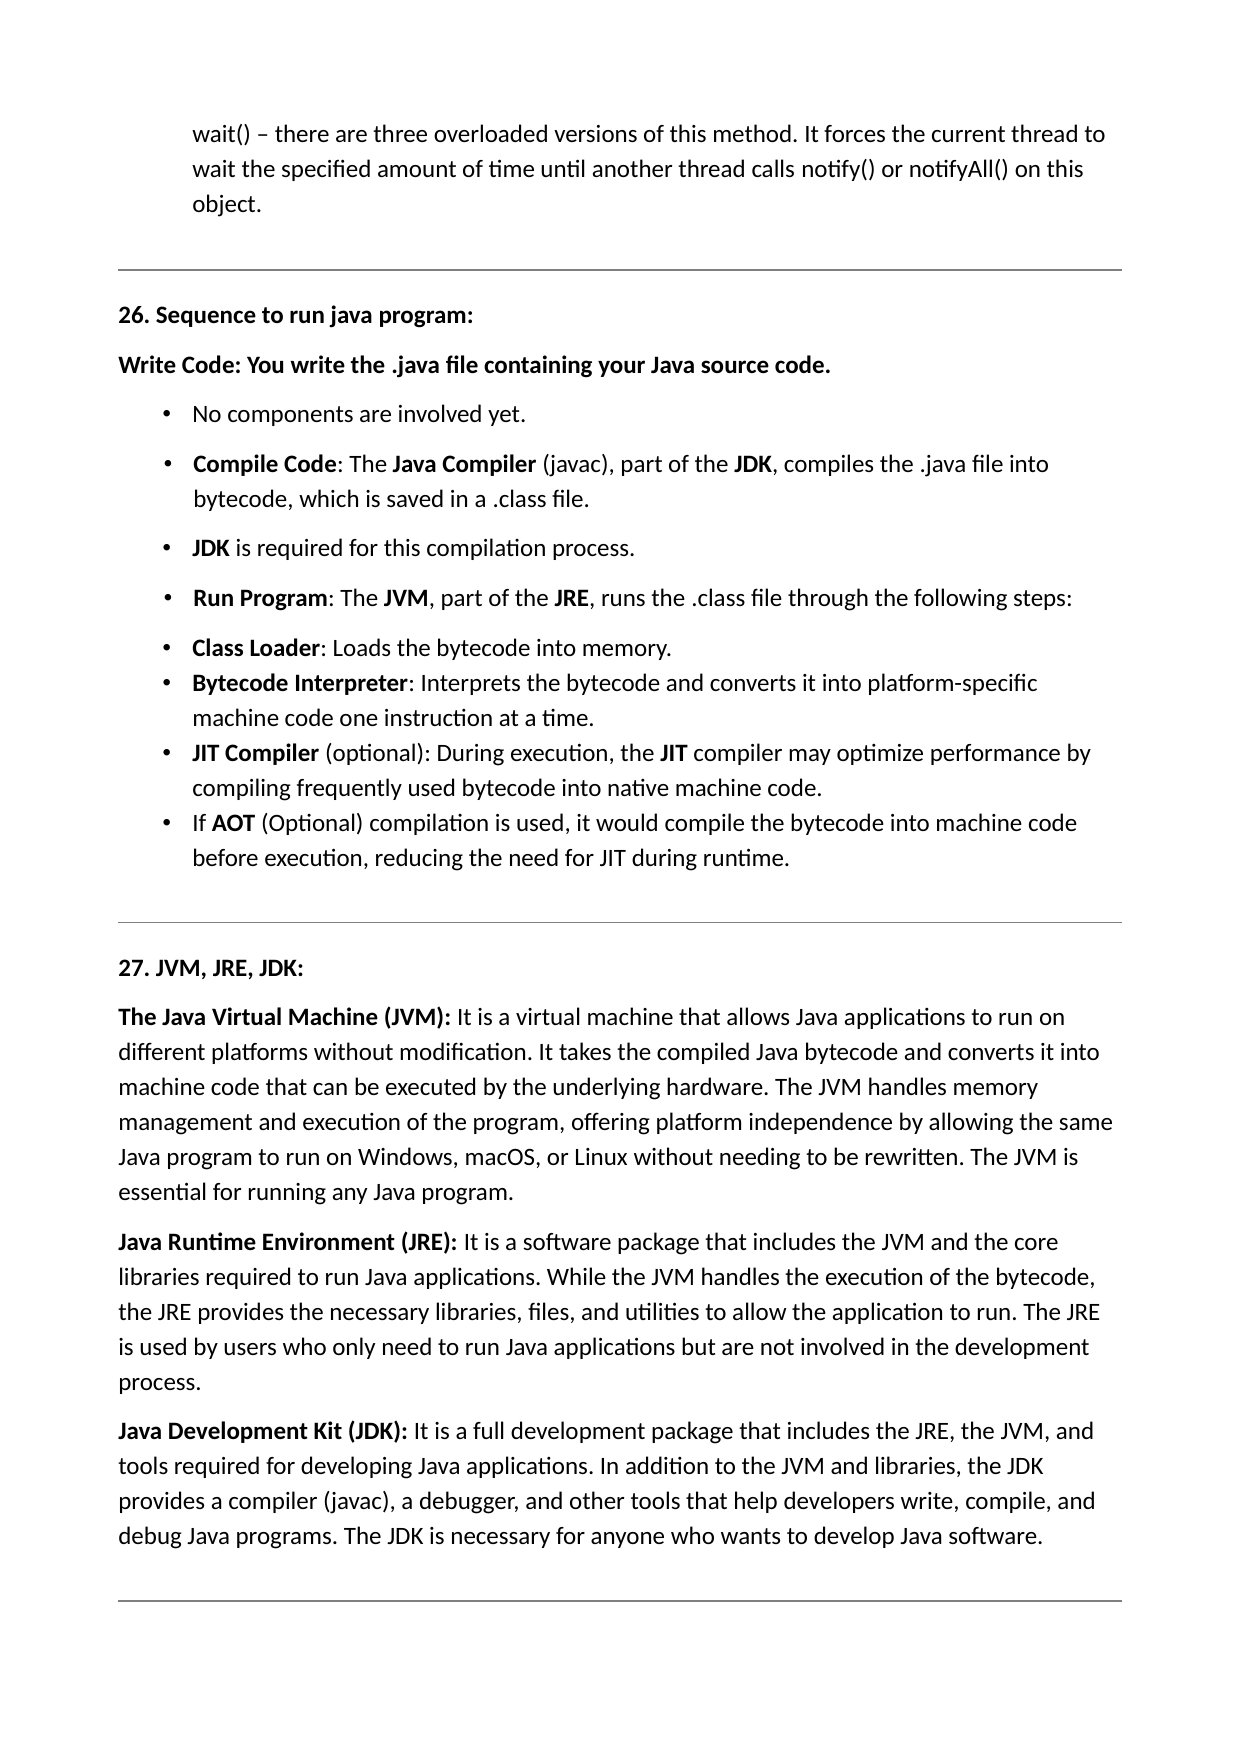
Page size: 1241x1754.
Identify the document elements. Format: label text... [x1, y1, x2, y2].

text 27. JVM, JRE, JDK: [118, 952, 1122, 982]
text The Java Virtual Machine (JVM): It is a virtual machine that allows Java applications to run on different platforms without modification. It takes the compiled Java bytecode and converts it into machine code that can be executed by the underlying hardware. The JVM handles memory management and execution of the program, offering platform independence by allowing the same Java program to run on Windows, macOS, or Linux without needing to be rewritten. The JVM is essential for running any Java program. [118, 1001, 1122, 1207]
list No components are involved yet. [162, 398, 1122, 429]
list wait() – there are three overloaded versions of this method. It forces the current thread to wait the specified amount of time until another thread calls notify() or notifyAll() on this object. [118, 118, 1122, 219]
text Java Development Kit (JDK): It is a full development package that includes the JRE, the JVM, and tools required for developing Java applications. In addition to the JVM and libraries, the JDK provides a compiler (javac), a debugger, and other tools that help developers write, compile, and debug Java programs. The JDK is necessary for anyone who wants to develop Java software. [118, 1415, 1122, 1551]
list If AOT (Optional) compilation is used, it would compile the bytecode into machine code before execution, reducing the need for JIT during runtime. [162, 807, 1122, 872]
list Run Program: The JVM, part of the JRE, runs the .class file through the following steps: [164, 582, 1122, 613]
list Bytecode Interpreter: Interprets the bytecode and converts it into platform-specific machine code one instruction at a time. [162, 667, 1122, 732]
list Class Loader: Loads the bytecode into memory. [162, 632, 1122, 662]
list JDK is required for this compilation process. [162, 532, 1122, 563]
text 26. Sequence to run java program: [118, 299, 1122, 330]
list JIT Compiler (optional): During execution, the JIT compiler may optimize performance by compiling frequently used bytecode into native machine code. [162, 737, 1122, 802]
list Compile Code: The Java Compiler (javac), part of the JDK, compiles the .java file into bytecode, which is saved in a .class file. [164, 448, 1122, 513]
text Write Code: You write the .java file containing your Java source code. [118, 349, 1122, 379]
text Java Runtime Environment (JRE): It is a software package that includes the JVM and the core libraries required to run Java applications. While the JVM handles the execution of the bytecode, the JRE provides the necessary libraries, files, and utilities to allow the application to run. The JRE is used by users who only need to run Java applications but are not involved in the development process. [118, 1226, 1122, 1396]
